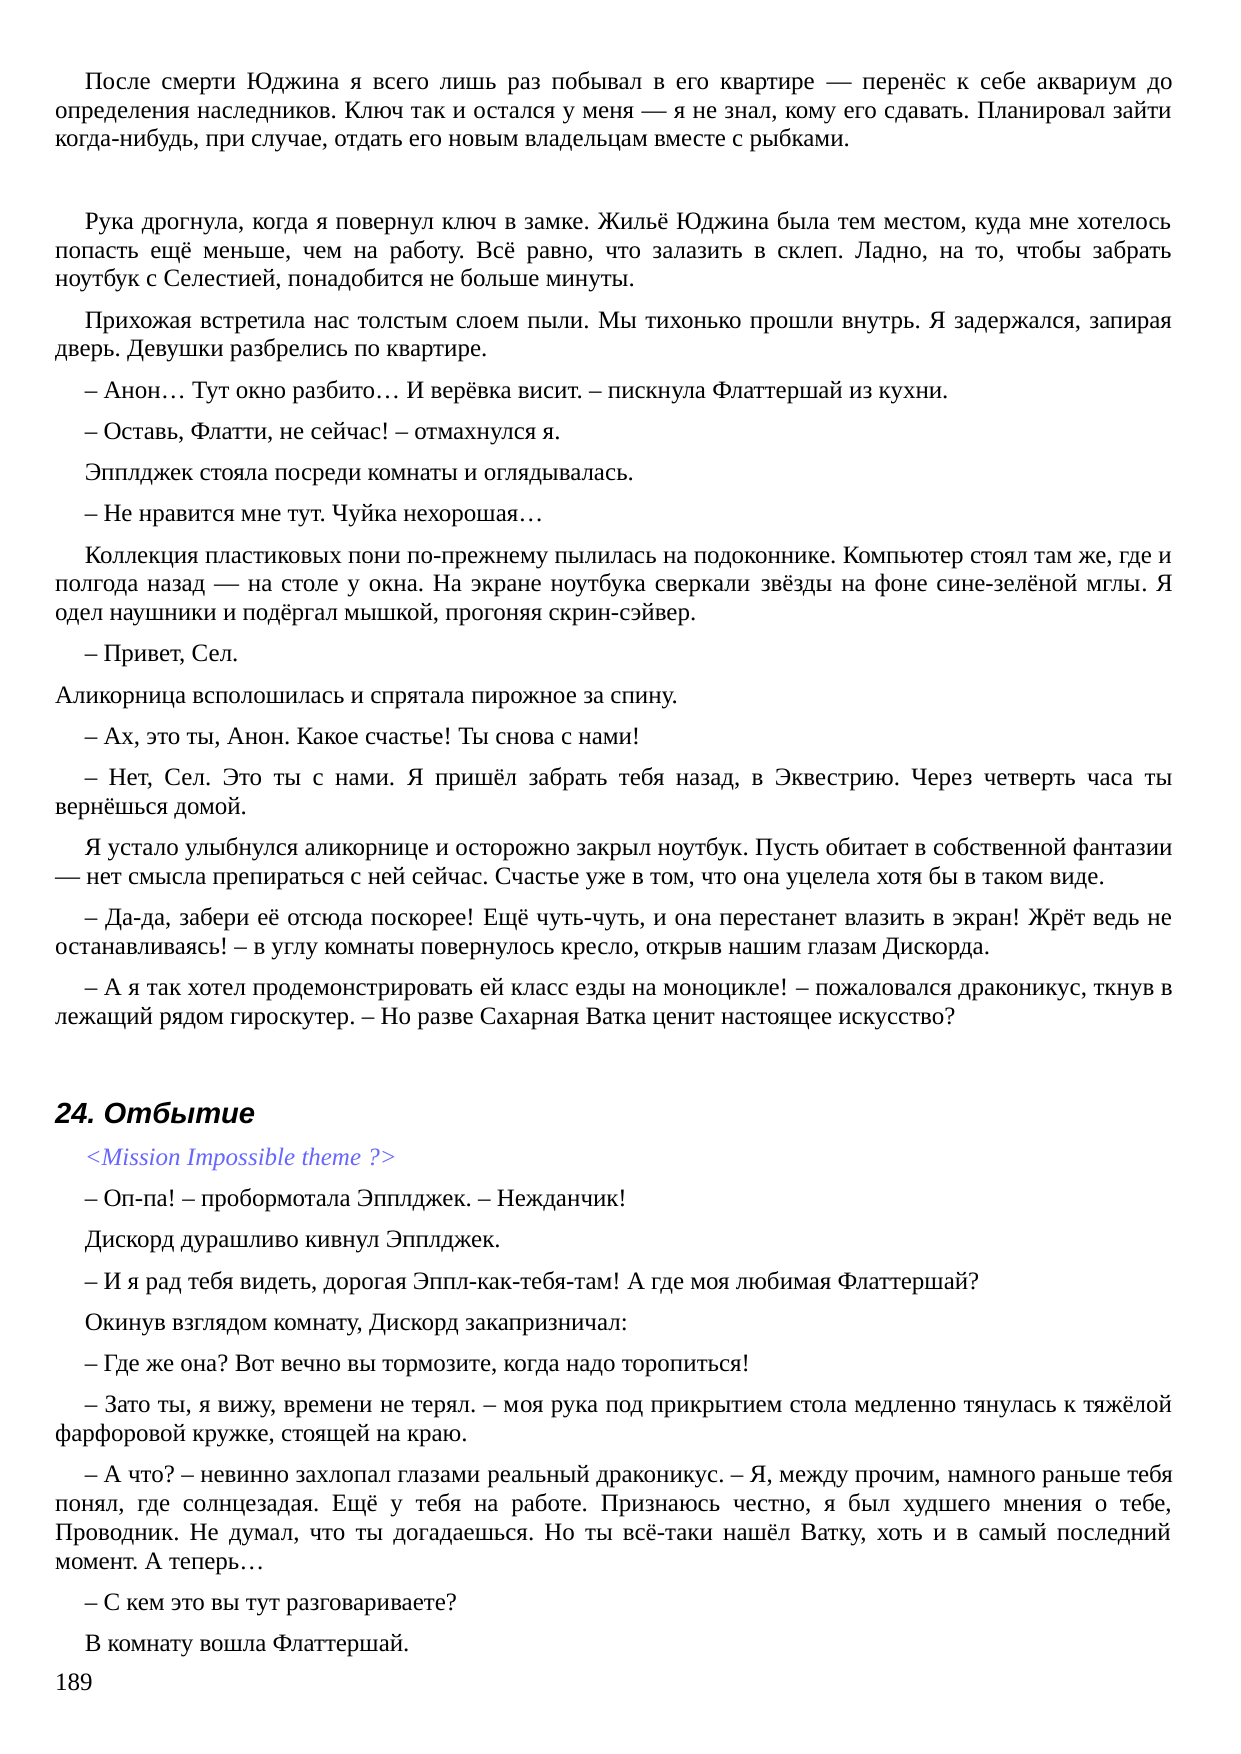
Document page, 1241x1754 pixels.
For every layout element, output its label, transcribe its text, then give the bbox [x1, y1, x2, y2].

text – Зато ты, я вижу, времени не терял. – моя рука под прикрытием стола медленно тянулась к тяжёлой фарфоровой кружке, стоящей на краю. [55, 1389, 1173, 1447]
text – Оп-па! – пробормотала Эпплджек. – Нежданчик! [55, 1183, 1173, 1212]
text <Mission Impossible theme ?> [55, 1142, 1173, 1171]
text После смерти Юджина я всего лишь раз побывал в его квартире — перенёс к себе аквариум до определения наследников. Ключ так и остался у меня — я не знал, кому его сдавать. Планировал зайти когда-нибудь, при случае, отдать его новым владельцам вместе с рыбками. [55, 66, 1173, 152]
subtitle 24. Отбытие [55, 1096, 1173, 1129]
text В комнату вошла Флаттершай. [55, 1628, 1173, 1657]
text – Где же она? Вот вечно вы тормозите, когда надо торопиться! [55, 1348, 1173, 1377]
text Коллекция пластиковых пони по-прежнему пылилась на подоконнике. Компьютер стоял там же, где и полгода назад — на столе у окна. На экране ноутбука сверкали звёзды на фоне сине-зелёной мглы. Я одел наушники и подёргал мышкой, прогоняя скрин-сэйвер. [55, 540, 1173, 626]
text – С кем это вы тут разговариваете? [55, 1587, 1173, 1616]
text Дискорд дурашливо кивнул Эпплджек. [55, 1224, 1173, 1253]
text Аликорница всполошилась и спрятала пирожное за спину. [55, 680, 1173, 708]
text – А я так хотел продемонстрировать ей класс езды на моноцикле! – пожаловался драконикус, ткнув в лежащий рядом гироскутер. – Но разве Сахарная Ватка ценит настоящее искусство? [55, 972, 1173, 1030]
text Окинув взглядом комнату, Дискорд закапризничал: [55, 1307, 1173, 1336]
text Я устало улыбнулся аликорнице и осторожно закрыл ноутбук. Пусть обитает в собственной фантазии — нет смысла препираться с ней сейчас. Счастье уже в том, что она уцелела хотя бы в таком виде. [55, 832, 1173, 890]
text – Оставь, Флатти, не сейчас! – отмахнулся я. [55, 416, 1173, 445]
text – Ах, это ты, Анон. Какое счастье! Ты снова с нами! [55, 721, 1173, 750]
text – Не нравится мне тут. Чуйка нехорошая… [55, 498, 1173, 527]
text Эпплджек стояла посреди комнаты и оглядывалась. [55, 457, 1173, 486]
text – И я рад тебя видеть, дорогая Эппл-как-тебя-там! А где моя любимая Флаттершай? [55, 1266, 1173, 1294]
text – А что? – невинно захлопал глазами реальный драконикус. – Я, между прочим, намного раньше тебя понял, где солнцезадая. Ещё у тебя на работе. Признаюсь честно, я был худшего мнения о тебе, Проводник. Не думал, что ты догадаешься. Но ты всё-таки нашёл Ватку, хоть и в самый последний момент. А теперь… [55, 1459, 1173, 1574]
text Прихожая встретила нас толстым слоем пыли. Мы тихонько прошли внутрь. Я задержался, запирая дверь. Девушки разбрелись по квартире. [55, 305, 1173, 362]
text – Нет, Сел. Это ты с нами. Я пришёл забрать тебя назад, в Эквестрию. Через четверть часа ты вернёшься домой. [55, 762, 1173, 820]
text – Да-да, забери её отсюда поскорее! Ещё чуть-чуть, и она перестанет влазить в экран! Жрёт ведь не останавливаясь! – в углу комнаты повернулось кресло, открыв нашим глазам Дискорда. [55, 902, 1173, 960]
text – Привет, Сел. [55, 638, 1173, 667]
text Рука дрогнула, когда я повернул ключ в замке. Жильё Юджина была тем местом, куда мне хотелось попасть ещё меньше, чем на работу. Всё равно, что залазить в склеп. Ладно, на то, чтобы забрать ноутбук с Селестией, понадобится не больше минуты. [55, 206, 1173, 292]
text – Анон… Тут окно разбито… И верёвка висит. – пискнула Флаттершай из кухни. [55, 375, 1173, 403]
